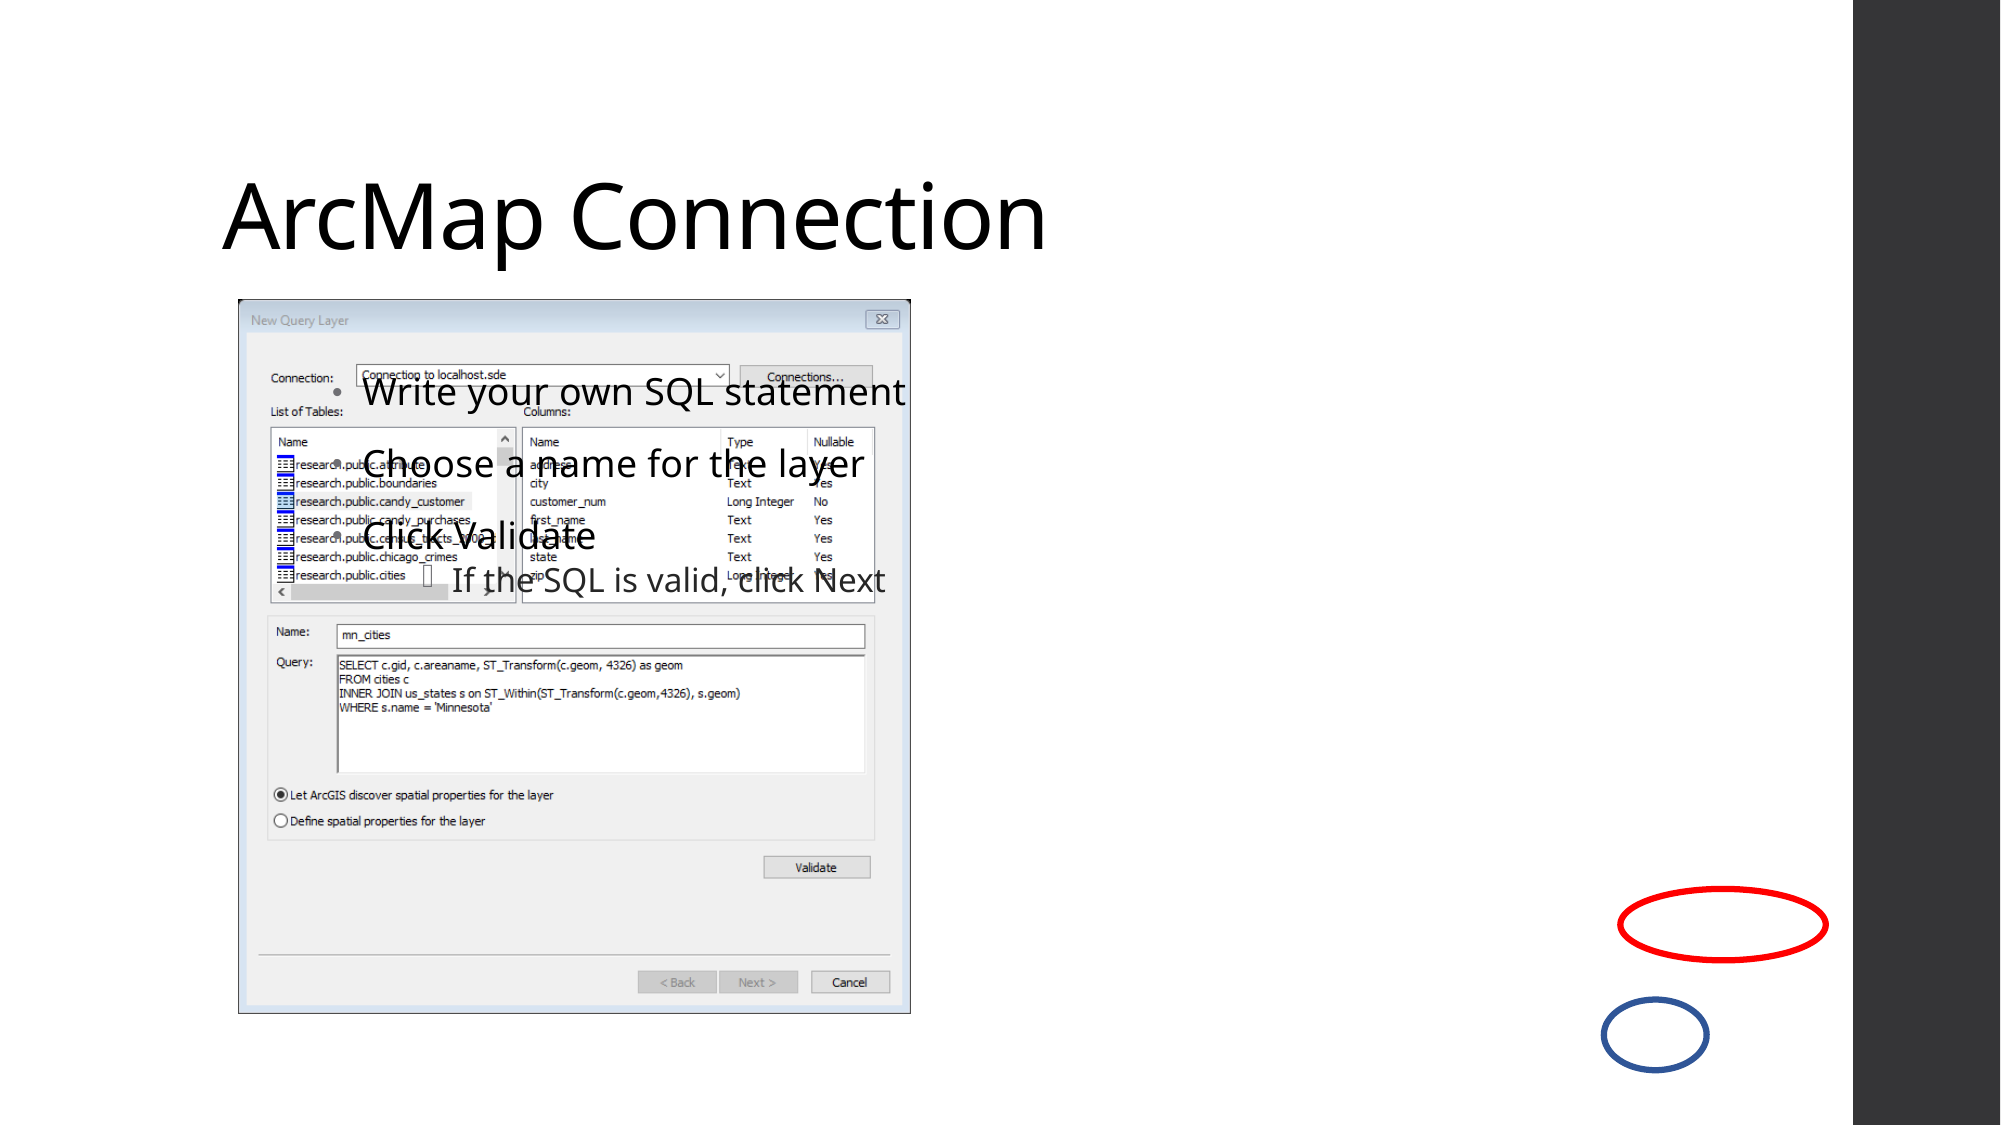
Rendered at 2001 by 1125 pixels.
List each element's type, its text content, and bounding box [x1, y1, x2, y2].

picture [238, 299, 911, 1014]
list Write your own SQL statement Choose a name for the layer Click Validate If the SQL is valid, click Next [317, 364, 1080, 904]
title ArcMap Connection [206, 60, 1797, 278]
